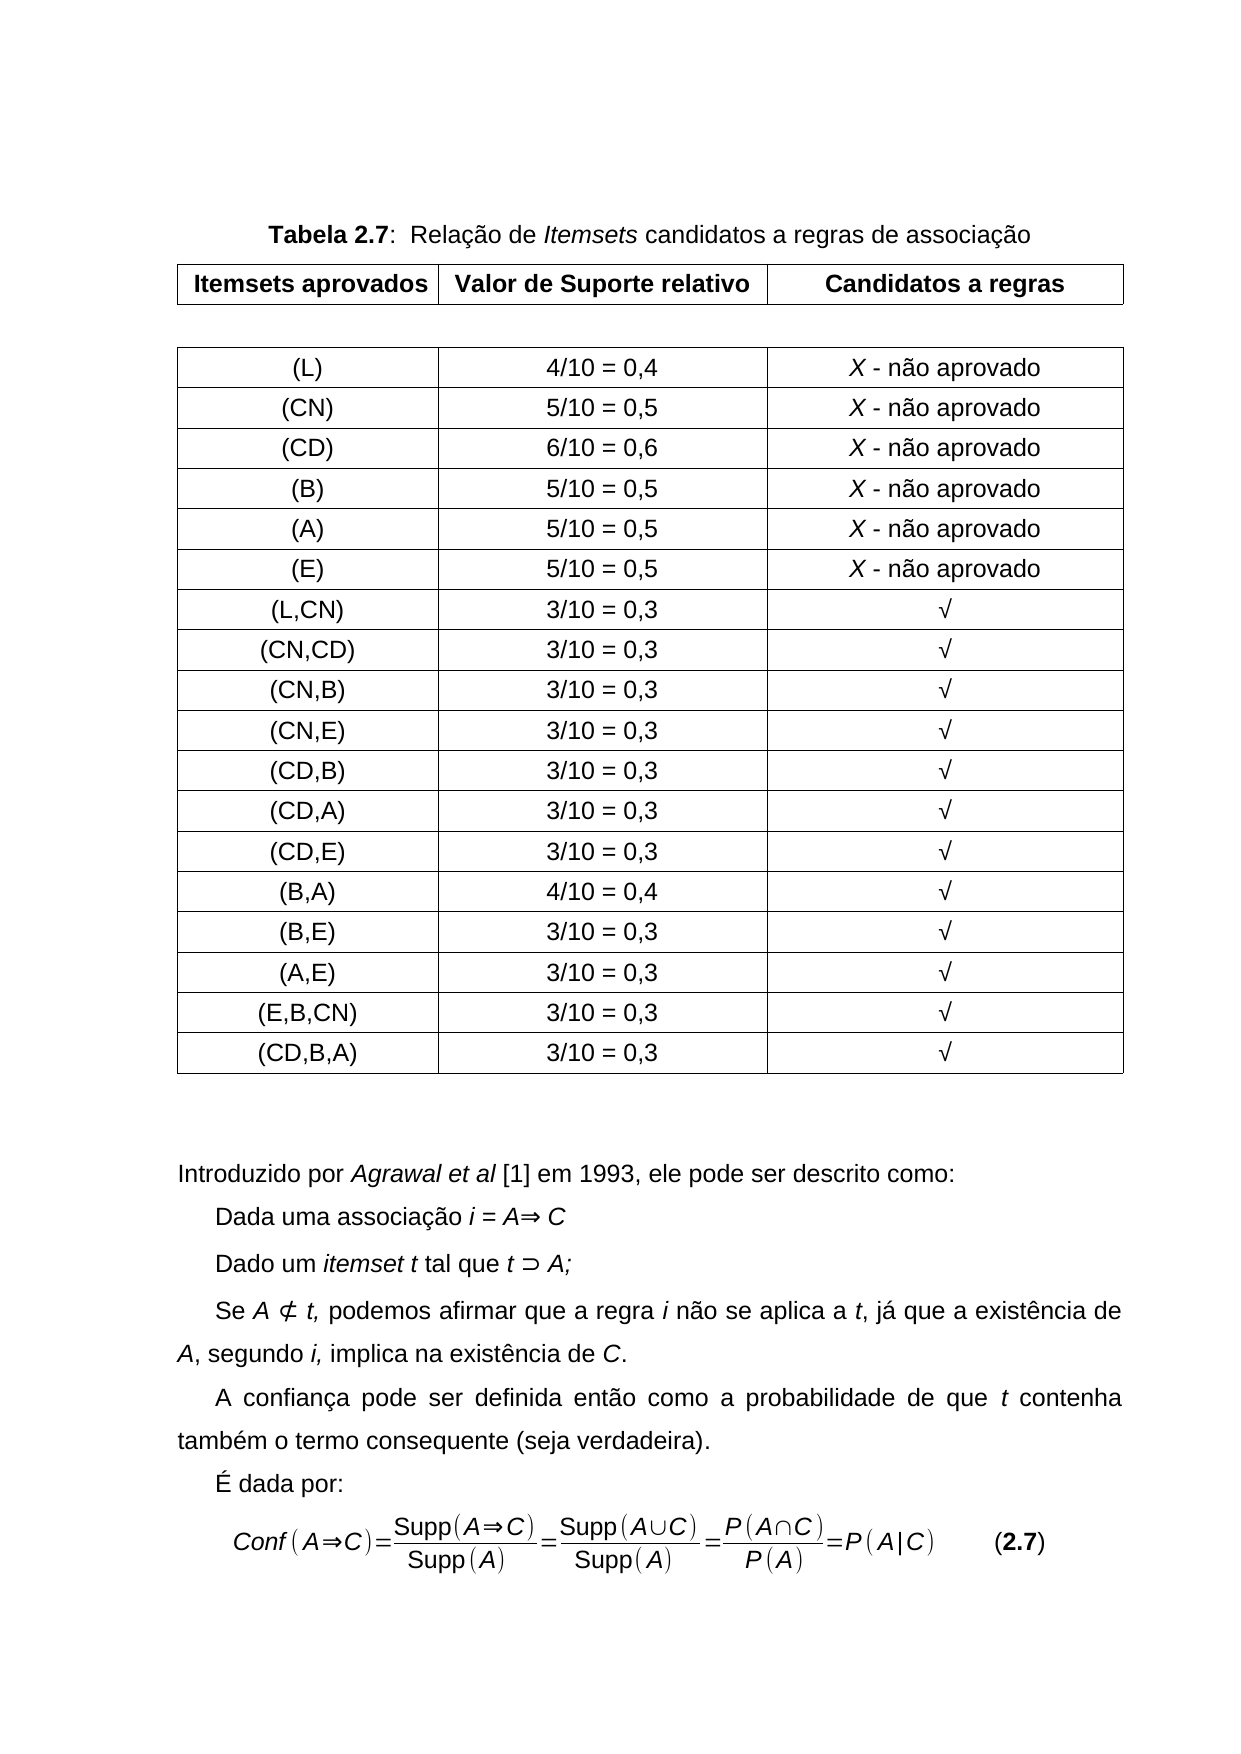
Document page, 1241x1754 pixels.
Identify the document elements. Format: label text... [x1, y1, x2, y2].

table_cell 5/10 = 0,5 [439, 388, 767, 428]
table_cell √ [768, 872, 1123, 911]
table_cell X - não aprovado [768, 388, 1123, 428]
table_cell 5/10 = 0,5 [439, 509, 767, 548]
table_cell (CN,B) [178, 671, 438, 710]
table_cell (L,CN) [178, 590, 438, 629]
table_cell (CD) [178, 429, 438, 468]
table_cell 4/10 = 0,4 [439, 872, 767, 911]
table_cell (E,B,CN) [178, 993, 438, 1032]
table_cell 3/10 = 0,3 [439, 912, 767, 952]
text Introduzido por Agrawal et al [1] em 1993, ele pode ser descrito como: [177, 1159, 1122, 1188]
table_header Candidatos a regras [768, 265, 1123, 304]
text Se A ⊄ t, podemos afirmar que a regra i não se aplica a t, já que a existência de A, segundo i, implica na existência de C. [177, 1296, 1122, 1368]
table_cell (CD,A) [178, 791, 438, 831]
table_cell X - não aprovado [768, 509, 1123, 548]
table_header (L) [178, 348, 438, 387]
table_cell 3/10 = 0,3 [439, 630, 767, 669]
table_cell (B,E) [178, 912, 438, 952]
table_cell √ [768, 630, 1123, 669]
table_cell 3/10 = 0,3 [439, 671, 767, 710]
table_header X - não aprovado [768, 348, 1123, 387]
table_cell 3/10 = 0,3 [439, 1033, 767, 1073]
table_cell (E) [178, 550, 438, 589]
table_header Itemsets aprovados [178, 265, 438, 304]
table_cell 3/10 = 0,3 [439, 590, 767, 629]
table_header 4/10 = 0,4 [439, 348, 767, 387]
table_cell √ [768, 832, 1123, 871]
table_cell (CN) [178, 388, 438, 428]
table_cell 5/10 = 0,5 [439, 550, 767, 589]
table_cell 3/10 = 0,3 [439, 993, 767, 1032]
text (2.7) [177, 1512, 1122, 1575]
table_cell 3/10 = 0,3 [439, 832, 767, 871]
table_cell (A) [178, 509, 438, 548]
table_cell (CD,B) [178, 751, 438, 790]
table_cell √ [768, 953, 1123, 992]
table_cell √ [768, 671, 1123, 710]
table_cell 6/10 = 0,6 [439, 429, 767, 468]
table_cell (A,E) [178, 953, 438, 992]
table_cell X - não aprovado [768, 469, 1123, 508]
table_cell 3/10 = 0,3 [439, 711, 767, 750]
text A confiança pode ser definida então como a probabilidade de que t contenha também o termo consequente (seja verdadeira). [177, 1382, 1122, 1454]
table_cell (CD,B,A) [178, 1033, 438, 1073]
table_cell √ [768, 791, 1123, 831]
text Dada uma associação i = A⇒ C [177, 1202, 1122, 1231]
table_cell (CD,E) [178, 832, 438, 871]
table_cell (B) [178, 469, 438, 508]
text Tabela 2.7: Relação de Itemsets candidatos a regras de associação [177, 220, 1122, 249]
table_cell √ [768, 1033, 1123, 1073]
table_cell 3/10 = 0,3 [439, 751, 767, 790]
table_header Valor de Suporte relativo [439, 265, 767, 304]
table_cell (CN,E) [178, 711, 438, 750]
table_cell X - não aprovado [768, 429, 1123, 468]
table_cell √ [768, 590, 1123, 629]
table_cell (B,A) [178, 872, 438, 911]
table_cell √ [768, 711, 1123, 750]
table_cell √ [768, 993, 1123, 1032]
table_cell 3/10 = 0,3 [439, 953, 767, 992]
table_cell √ [768, 912, 1123, 952]
table_cell 5/10 = 0,5 [439, 469, 767, 508]
table_cell X - não aprovado [768, 550, 1123, 589]
text Dado um itemset t tal que t ⊃ A; [177, 1245, 1122, 1279]
table_cell 3/10 = 0,3 [439, 791, 767, 831]
text É dada por: [177, 1469, 1122, 1497]
table_cell √ [768, 751, 1123, 790]
table_cell (CN,CD) [178, 630, 438, 669]
